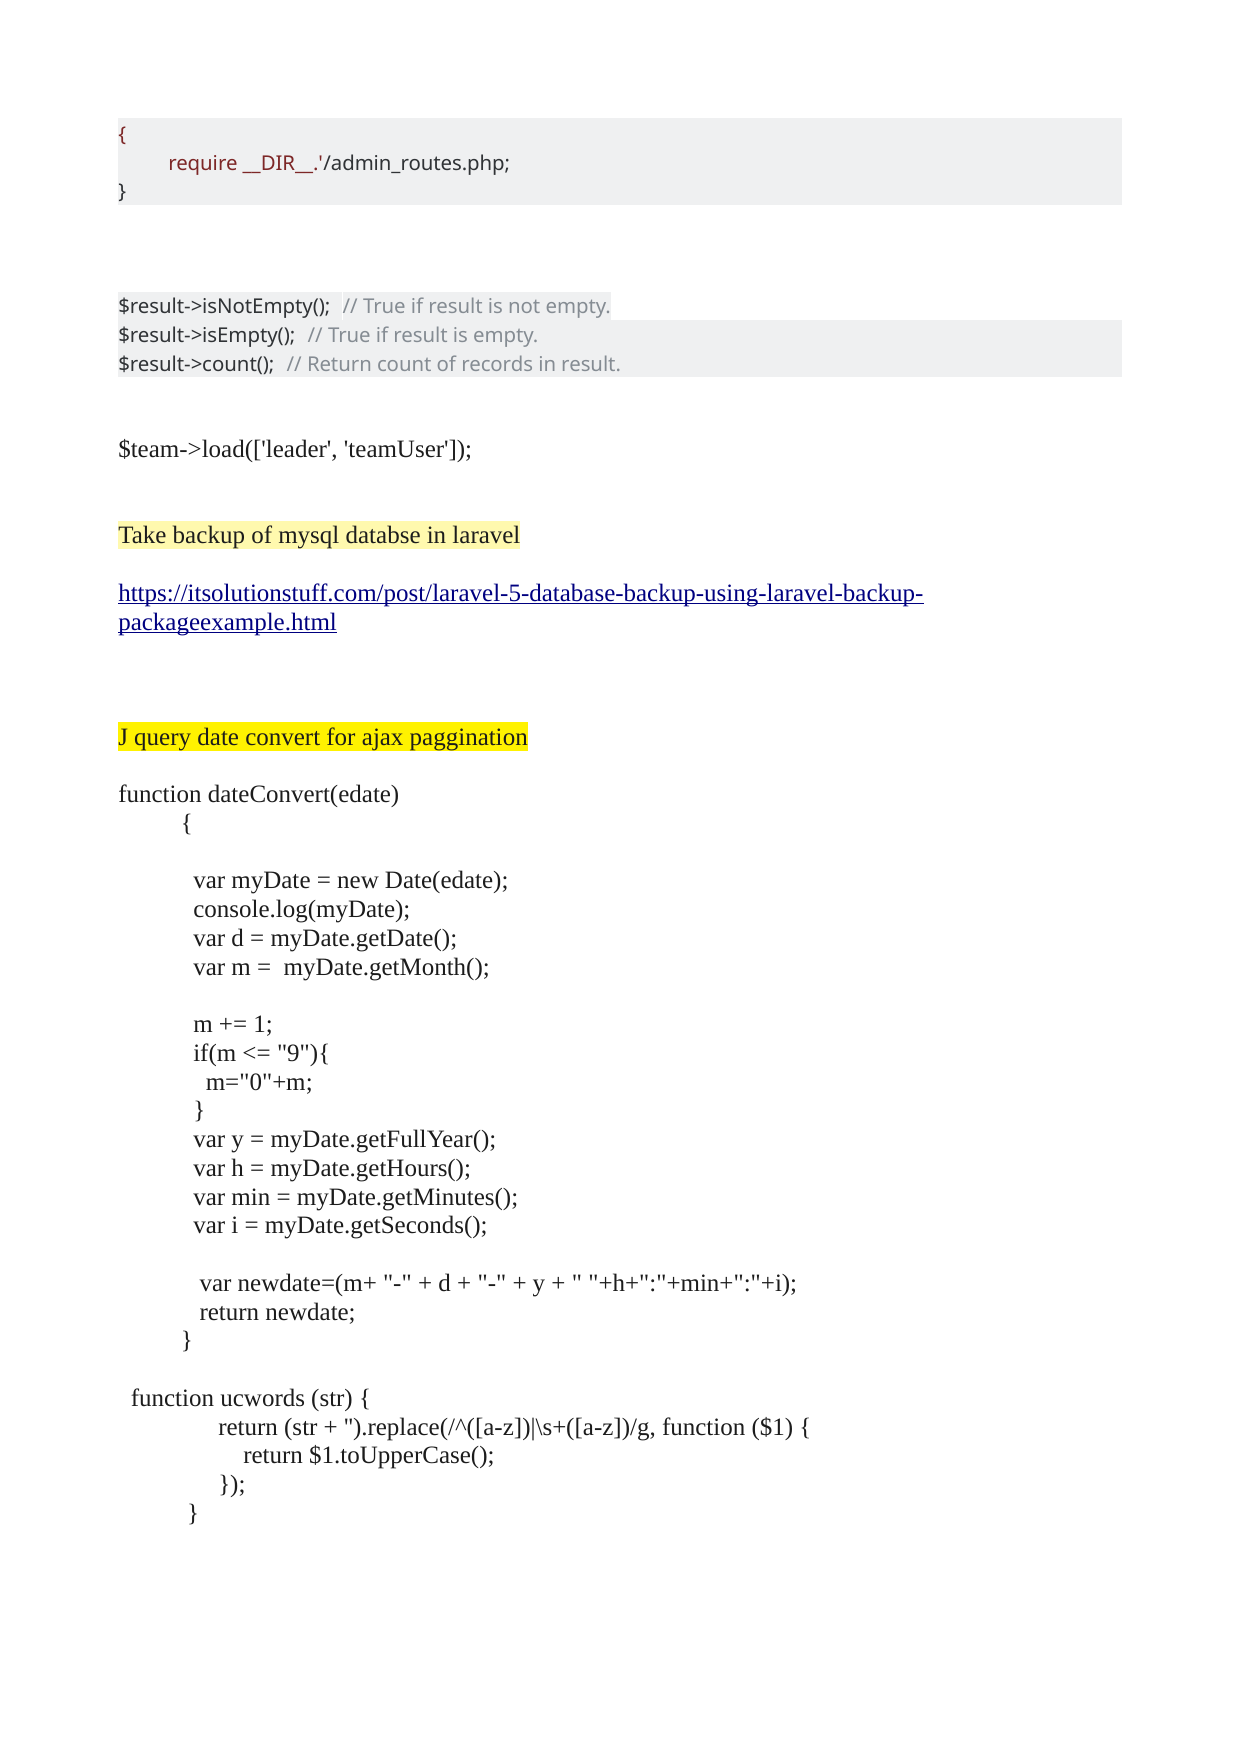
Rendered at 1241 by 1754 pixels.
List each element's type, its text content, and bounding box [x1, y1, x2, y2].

text { [118, 808, 1122, 837]
text { [118, 118, 1122, 147]
text Take backup of mysql databse in laravel [118, 521, 1122, 549]
text var h = myDate.getHours(); [118, 1153, 1122, 1182]
text return $1.toUpperCase(); [118, 1441, 1122, 1469]
text $team->load(['leader', 'teamUser']); [118, 434, 1122, 463]
text console.log(myDate); [118, 894, 1122, 923]
text if(m <= "9"){ [118, 1038, 1122, 1067]
text J query date convert for ajax paggination [118, 722, 1122, 751]
text var m = myDate.getMonth(); [118, 952, 1122, 981]
text var i = myDate.getSeconds(); [118, 1211, 1122, 1239]
text function ucwords (str) { [118, 1383, 1122, 1412]
text }); [118, 1469, 1122, 1498]
text var myDate = new Date(edate); [118, 866, 1122, 894]
text $result->count(); // Return count of records in result. [118, 349, 1122, 377]
text $result->isEmpty(); // True if result is empty. [118, 320, 1122, 349]
text var min = myDate.getMinutes(); [118, 1182, 1122, 1211]
text m="0"+m; [118, 1067, 1122, 1096]
text } [118, 1096, 1122, 1124]
text } [118, 176, 1122, 205]
text return newdate; [118, 1297, 1122, 1326]
text var newdate=(m+ "-" + d + "-" + y + " "+h+":"+min+":"+i); [118, 1268, 1122, 1297]
text require __DIR__.'/admin_routes.php; [118, 147, 1122, 176]
text return (str + '').replace(/^([a-z])|\s+([a-z])/g, function ($1) { [118, 1412, 1122, 1441]
text var d = myDate.getDate(); [118, 923, 1122, 952]
text } [118, 1326, 1122, 1354]
text function dateConvert(edate) [118, 779, 1122, 808]
text var y = myDate.getFullYear(); [118, 1124, 1122, 1153]
text https://itsolutionstuff.com/post/laravel-5-database-backup-using-laravel-backup-packageexample.html [118, 578, 1122, 636]
text } [118, 1498, 1122, 1527]
text m += 1; [118, 1009, 1122, 1038]
text $result->isNotEmpty(); // True if result is not empty. [118, 291, 1122, 320]
